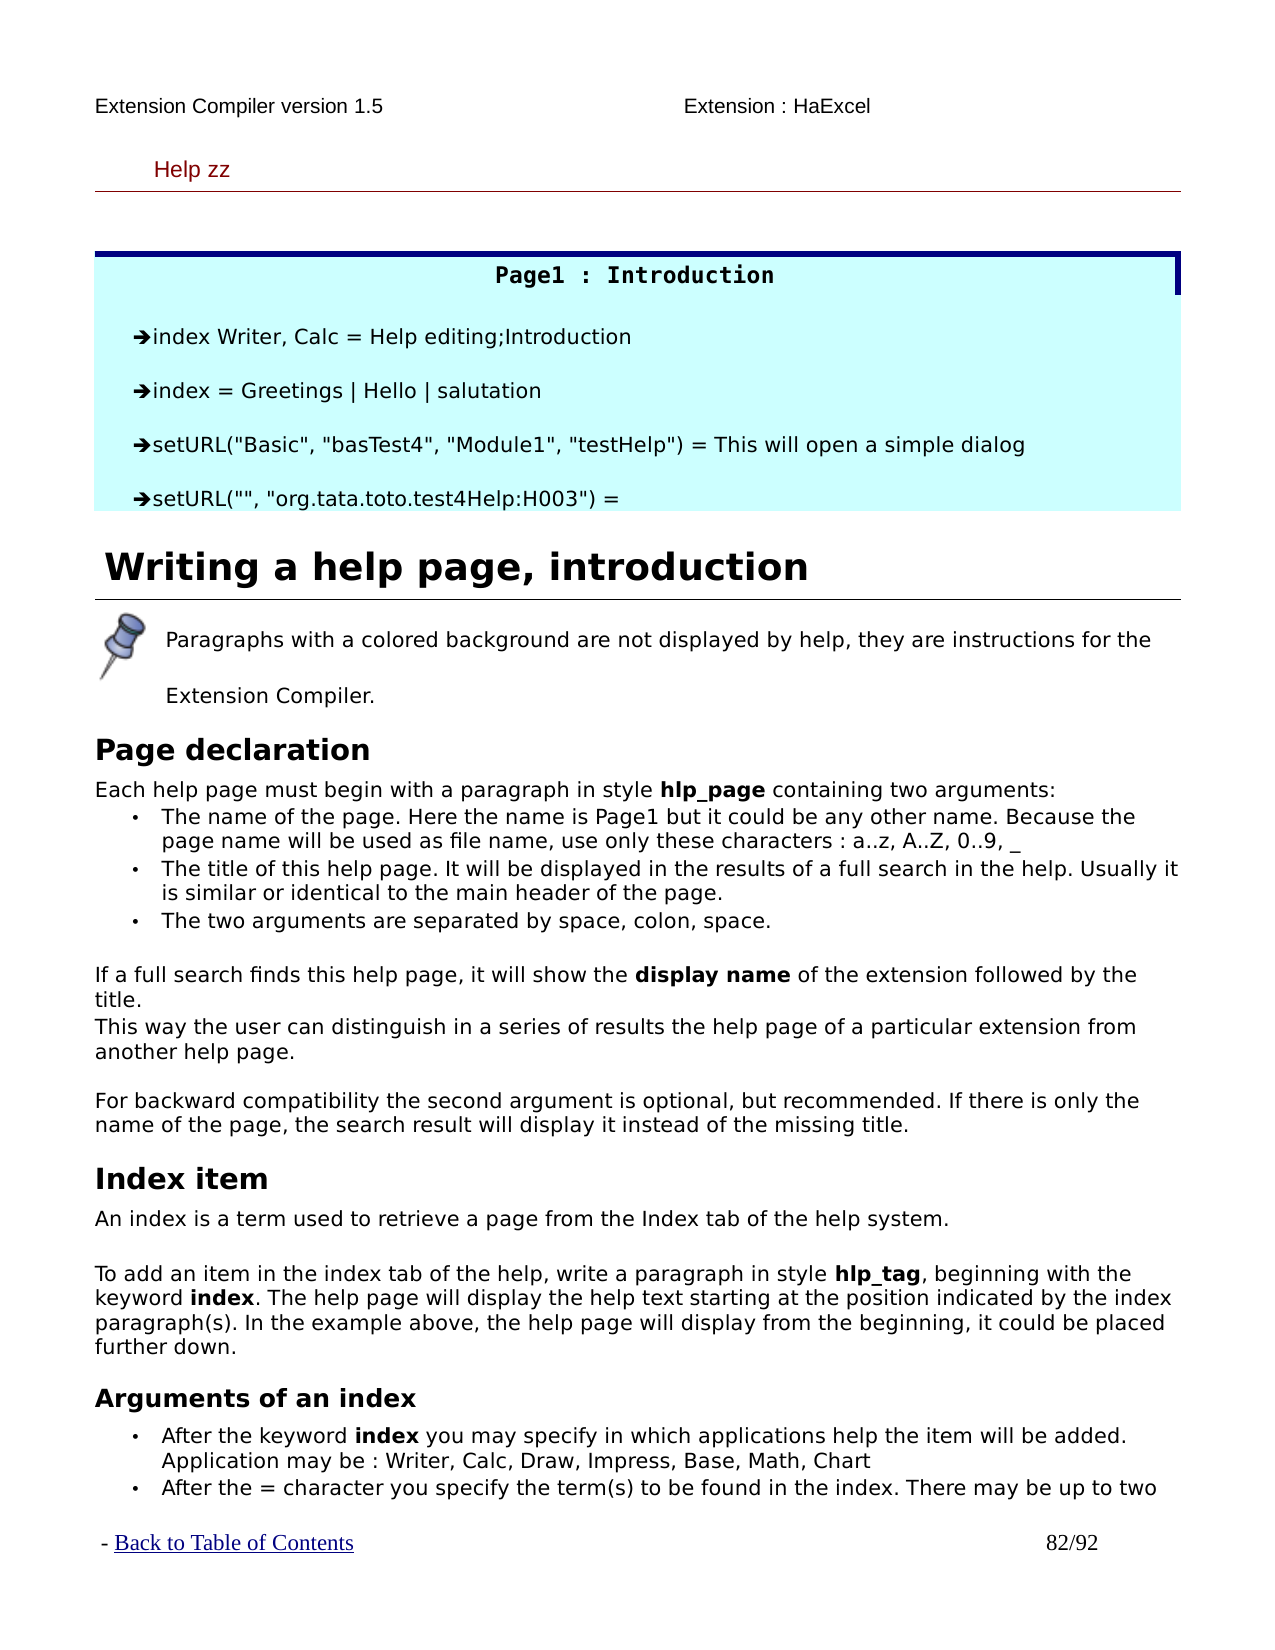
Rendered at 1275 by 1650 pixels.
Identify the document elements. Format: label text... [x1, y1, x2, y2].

list Paragraphs with a colored background are not displayed by help, they are instructions for the Extension Compiler. [94, 611, 1181, 708]
text An index is a term used to retrieve a page from the Index tab of the help system. [94, 1207, 1181, 1232]
picture [95, 611, 151, 683]
list index = Greetings | Hello | salutation [94, 379, 1181, 403]
list setURL("Basic", "basTest4", "Module1", "testHelp") = This will open a simple dialog [94, 433, 1181, 457]
list After the keyword index you may specify in which applications help the item will be added. Application may be : Writer, Calc, Draw, Impress, Base, Math, Chart [132, 1424, 1181, 1473]
text To add an item in the index tab of the help, write a paragraph in style hlp_tag, beginning with the keyword index. The help page will display the help text starting at the position indicated by the index paragraph(s). In the example above, the help page will display from the beginning, it could be placed further down. [94, 1262, 1181, 1360]
text Each help page must begin with a paragraph in style hlp_page containing two arguments: [94, 777, 1181, 802]
text Page declaration [94, 733, 1181, 767]
list The title of this help page. It will be displayed in the results of a full search in the help. Usually it is similar or identical to the main header of the page. [132, 857, 1181, 906]
text Help zz [94, 147, 1181, 192]
text This way the user can distinguish in a series of results the help page of a particular extension from another help page. For backward compatibility the second argument is optional, but recommended. If there is only the name of the page, the search result will display it instead of the missing title. [94, 1015, 1181, 1138]
text Page1 : Introduction [94, 252, 1175, 295]
text If a full search finds this help page, it will show the display name of the extension followed by the title. [94, 963, 1181, 1012]
text Index item [94, 1162, 1181, 1196]
list setURL("", "org.tata.toto.test4Help:H003") = [94, 487, 1181, 511]
list The two arguments are separated by space, colon, space. [132, 909, 1181, 933]
list index Writer, Calc = Help editing;Introduction [94, 325, 1181, 349]
list The name of the page. Here the name is Page1 but it could be any other name. Because the page name will be used as file name, use only these characters : a..z, A..Z, 0..9, _ [132, 805, 1181, 854]
text Arguments of an index [94, 1384, 1181, 1413]
list After the = character you specify the term(s) to be found in the index. There may be up to two [132, 1476, 1181, 1501]
text Writing a help page, introduction [94, 536, 1181, 599]
